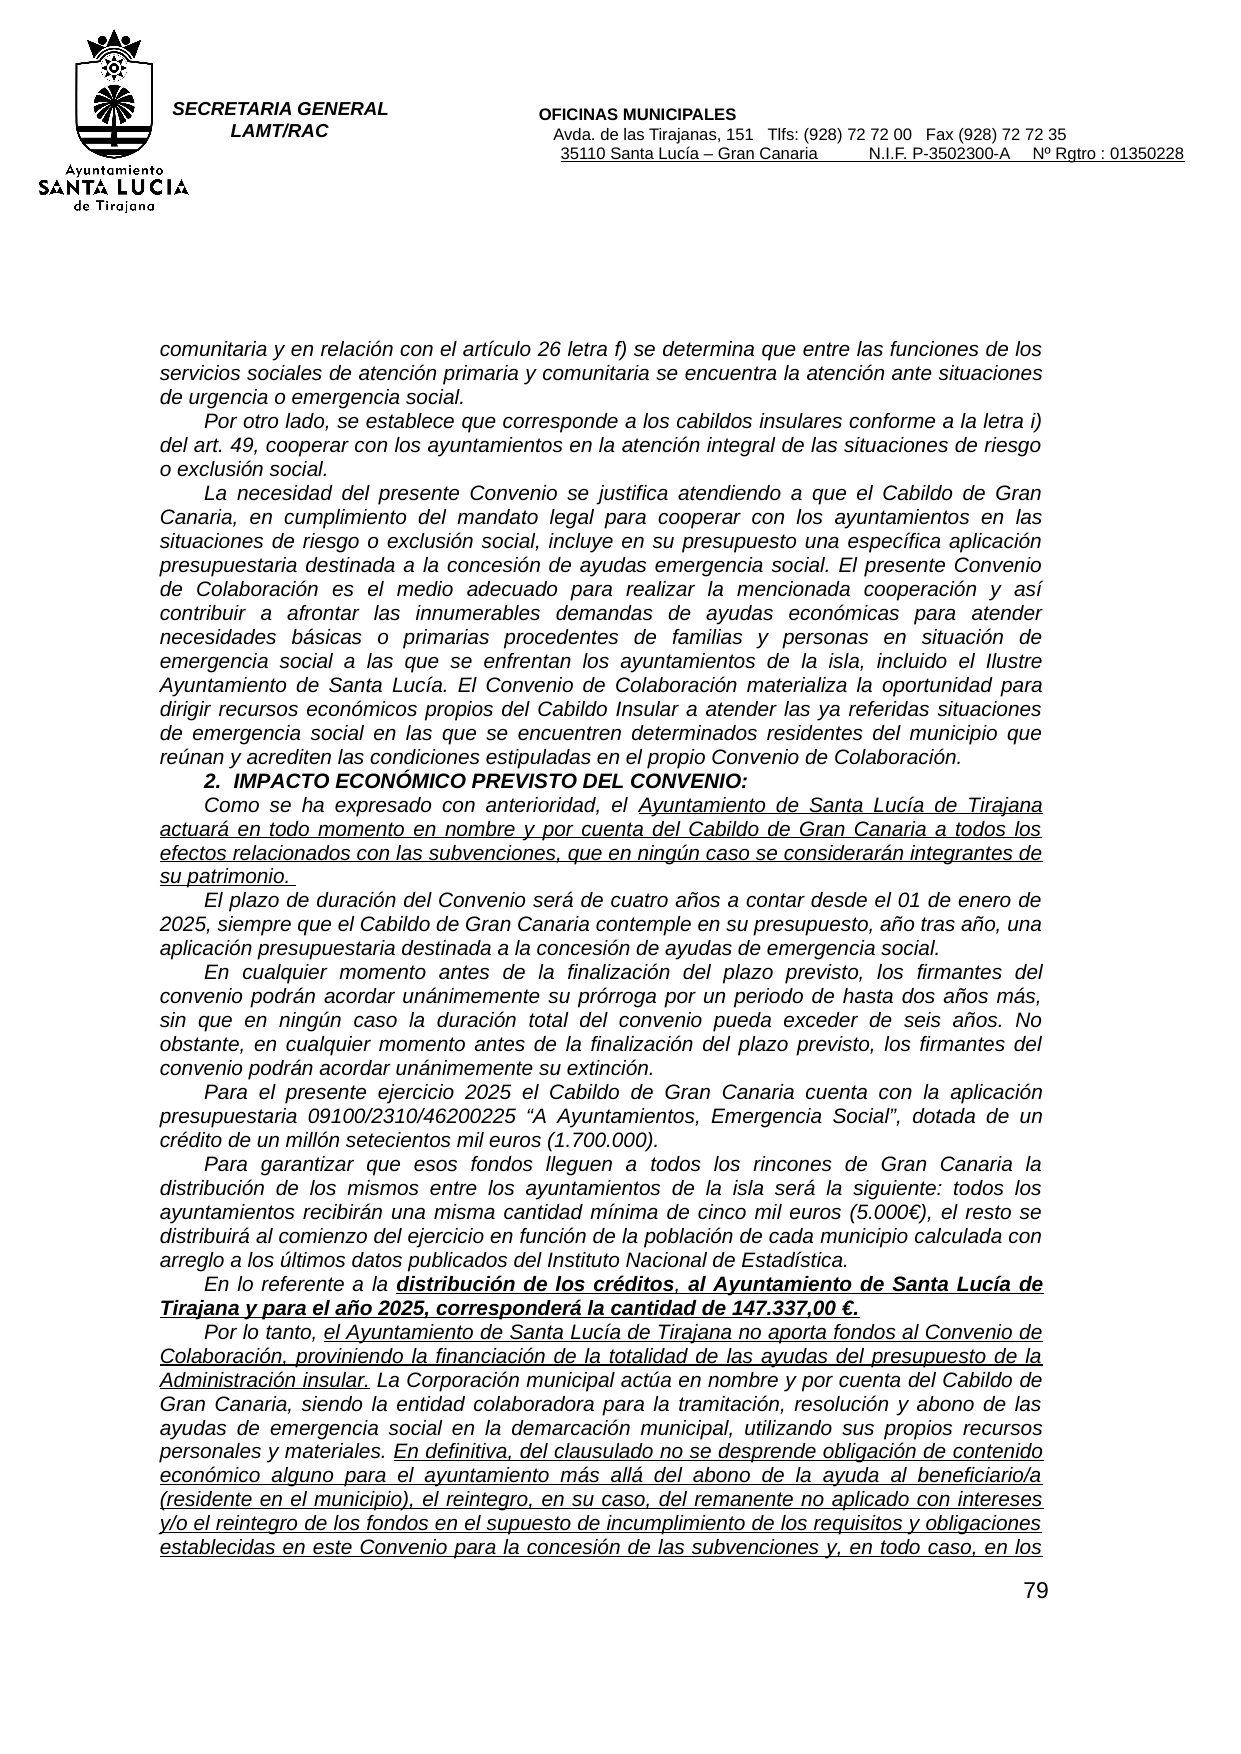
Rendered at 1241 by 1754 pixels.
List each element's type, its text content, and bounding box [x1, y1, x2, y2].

text Por lo tanto, el Ayuntamiento de Santa Lucía de Tirajana no aporta fondos al Convenio de Colaboración, proviniendo la financiación de la totalidad de las ayudas del presupuesto de la Administración insular. La Corporación municipal actúa en nombre y por cuenta del Cabildo de Gran Canaria, siendo la entidad colaboradora para la tramitación, resolución y abono de las ayudas de emergencia social en la demarcación municipal, utilizando sus propios recursos personales y materiales. En definitiva, del clausulado no se desprende obligación de contenido económico alguno para el ayuntamiento más allá del abono de la ayuda al beneficiario/a (residente en el municipio), el reintegro, en su caso, del remanente no aplicado con intereses y/o el reintegro de los fondos en el supuesto de incumplimiento de los requisitos y obligaciones establecidas en este Convenio para la concesión de las subvenciones y, en todo caso, en los [159, 1319, 1045, 1559]
list IMPACTO ECONÓMICO PREVISTO DEL CONVENIO: [159, 768, 1045, 792]
text Por otro lado, se establece que corresponde a los cabildos insulares conforme a la letra i) del art. 49, cooperar con los ayuntamientos en la atención integral de las situaciones de riesgo o exclusión social. [159, 409, 1045, 481]
text Para garantizar que esos fondos lleguen a todos los rincones de Gran Canaria la distribución de los mismos entre los ayuntamientos de la isla será la siguiente: todos los ayuntamientos recibirán una misma cantidad mínima de cinco mil euros (5.000€), el resto se distribuirá al comienzo del ejercicio en función de la población de cada municipio calculada con arreglo a los últimos datos publicados del Instituto Nacional de Estadística. [159, 1152, 1045, 1272]
text La necesidad del presente Convenio se justifica atendiendo a que el Cabildo de Gran Canaria, en cumplimiento del mandato legal para cooperar con los ayuntamientos en las situaciones de riesgo o exclusión social, incluye en su presupuesto una específica aplicación presupuestaria destinada a la concesión de ayudas emergencia social. El presente Convenio de Colaboración es el medio adecuado para realizar la mencionada cooperación y así contribuir a afrontar las innumerables demandas de ayudas económicas para atender necesidades básicas o primarias procedentes de familias y personas en situación de emergencia social a las que se enfrentan los ayuntamientos de la isla, incluido el Ilustre Ayuntamiento de Santa Lucía. El Convenio de Colaboración materializa la oportunidad para dirigir recursos económicos propios del Cabildo Insular a atender las ya referidas situaciones de emergencia social en las que se encuentren determinados residentes del municipio que reúnan y acrediten las condiciones estipuladas en el propio Convenio de Colaboración. [159, 481, 1045, 768]
text Para el presente ejercicio 2025 el Cabildo de Gran Canaria cuenta con la aplicación presupuestaria 09100/2310/46200225 “A Ayuntamientos, Emergencia Social”, dotada de un crédito de un millón setecientos mil euros (1.700.000). [159, 1080, 1045, 1152]
text comunitaria y en relación con el artículo 26 letra f) se determina que entre las funciones de los servicios sociales de atención primaria y comunitaria se encuentra la atención ante situaciones de urgencia o emergencia social. [159, 337, 1045, 409]
text El plazo de duración del Convenio será de cuatro años a contar desde el 01 de enero de 2025, siempre que el Cabildo de Gran Canaria contemple en su presupuesto, año tras año, una aplicación presupuestaria destinada a la concesión de ayudas de emergencia social. [159, 888, 1045, 960]
text En cualquier momento antes de la finalización del plazo previsto, los firmantes del convenio podrán acordar unánimemente su prórroga por un periodo de hasta dos años más, sin que en ningún caso la duración total del convenio pueda exceder de seis años. No obstante, en cualquier momento antes de la finalización del plazo previsto, los firmantes del convenio podrán acordar unánimemente su extinción. [159, 960, 1045, 1080]
text Como se ha expresado con anterioridad, el Ayuntamiento de Santa Lucía de Tirajana actuará en todo momento en nombre y por cuenta del Cabildo de Gran Canaria a todos los efectos relacionados con las subvenciones, que en ningún caso se considerarán integrantes de su patrimonio. [159, 792, 1045, 888]
text En lo referente a la distribución de los créditos, al Ayuntamiento de Santa Lucía de Tirajana y para el año 2025, corresponderá la cantidad de 147.337,00 €. [159, 1272, 1045, 1319]
